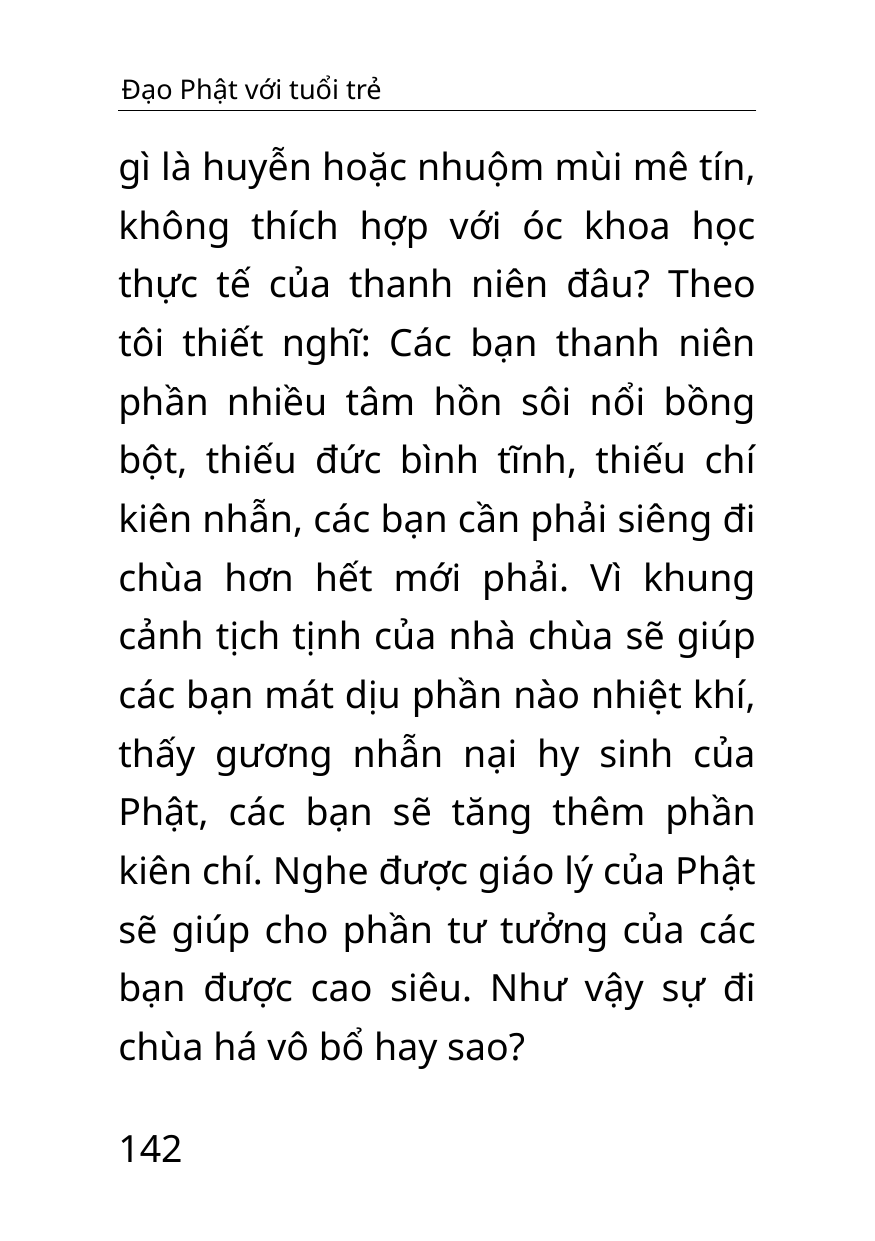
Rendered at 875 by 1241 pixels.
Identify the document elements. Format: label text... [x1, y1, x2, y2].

text gì là huyễn hoặc nhuộm mùi mê tín, không thích hợp với óc khoa học thực tế của thanh niên đâu? Theo tôi thiết nghĩ: Các bạn thanh niên phần nhiều tâm hồn sôi nổi bồng bột, thiếu đức bình tĩnh, thiếu chí kiên nhẫn, các bạn cần phải siêng đi chùa hơn hết mới phải. Vì khung cảnh tịch tịnh của nhà chùa sẽ giúp các bạn mát dịu phần nào nhiệt khí, thấy gương nhẫn nại hy sinh của Phật, các bạn sẽ tăng thêm phần kiên chí. Nghe được giáo lý của Phật sẽ giúp cho phần tư tưởng của các bạn được cao siêu. Như vậy sự đi chùa há vô bổ hay sao? [118, 141, 756, 1071]
